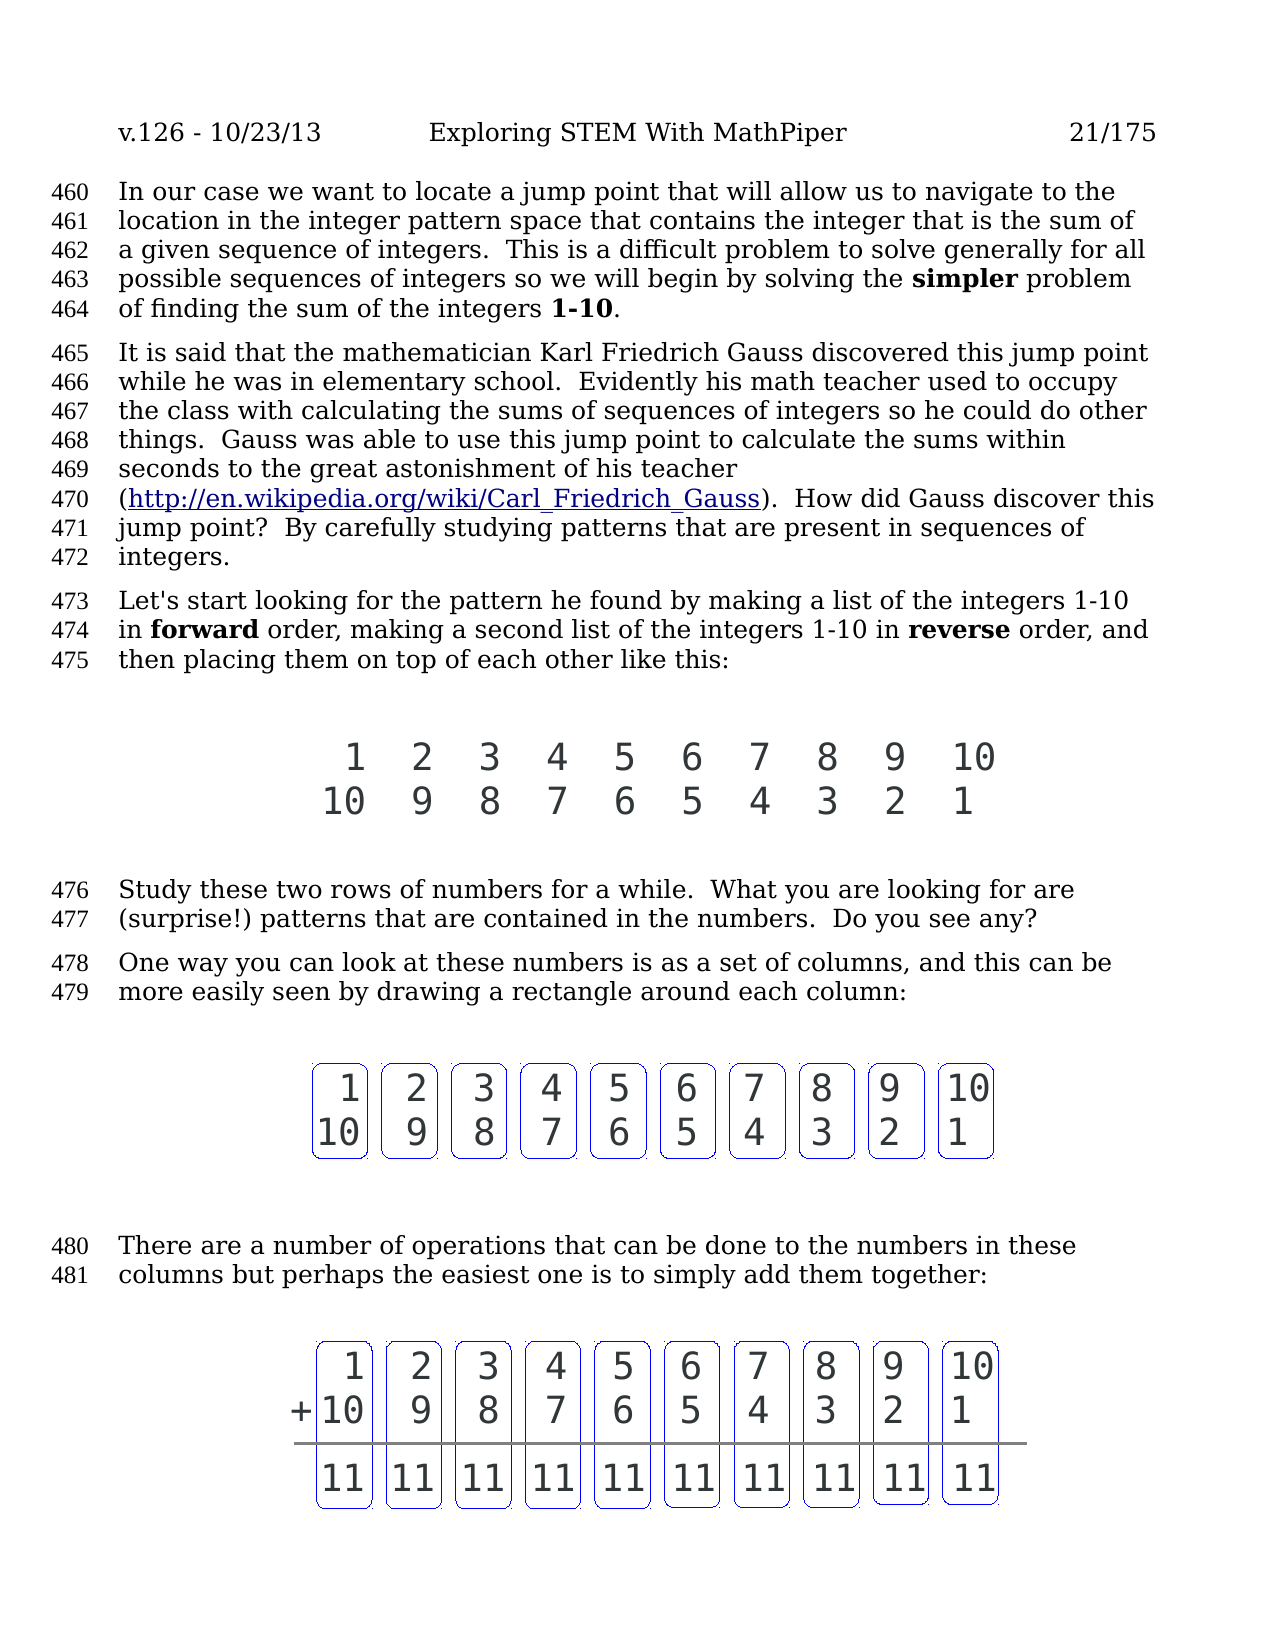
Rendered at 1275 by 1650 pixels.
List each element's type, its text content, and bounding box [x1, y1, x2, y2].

text One way you can look at these numbers is as a set of columns, and this can be more easily seen by drawing a rectangle around each column: [118, 948, 1157, 1006]
text In our case we want to locate a jump point that will allow us to navigate to the location in the integer pattern space that contains the integer that is the sum of a given sequence of integers. This is a difficult problem to solve generally for all possible sequences of integers so we will begin by solving the simpler problem of finding the sum of the integers 1-10. [118, 177, 1157, 323]
text Let's start looking for the pattern he found by making a list of the integers 1-10 in forward order, making a second list of the integers 1-10 in reverse order, and then placing them on top of each other like this: [118, 586, 1157, 674]
text It is said that the mathematician Karl Friedrich Gauss discovered this jump point while he was in elementary school. Evidently his math teacher used to occupy the class with calculating the sums of sequences of integers so he could do other things. Gauss was able to use this jump point to calculate the sums within seconds to the great astonishment of his teacher (http://en.wikipedia.org/wiki/Carl_Friedrich_Gauss). How did Gauss discover this jump point? By carefully studying patterns that are present in sequences of integers. [118, 338, 1157, 571]
text There are a number of operations that can be done to the numbers in these columns but perhaps the easiest one is to simply add them together: [118, 1231, 1157, 1289]
text Study these two rows of numbers for a while. What you are looking for are (surprise!) patterns that are contained in the numbers. Do you see any? [118, 875, 1157, 933]
